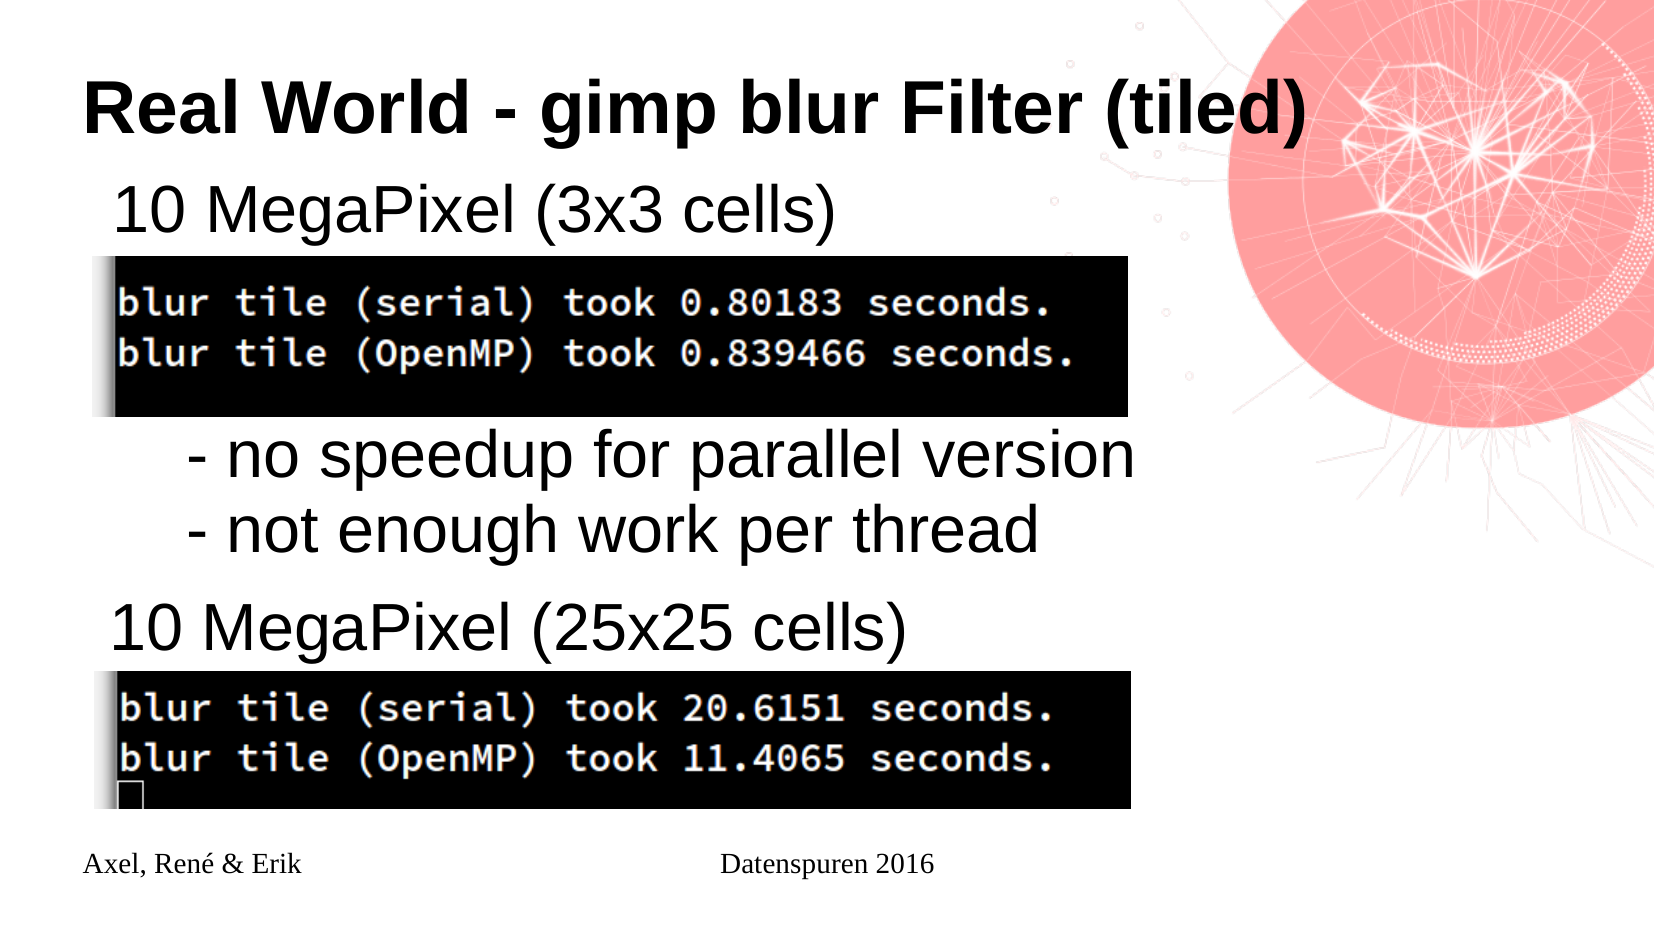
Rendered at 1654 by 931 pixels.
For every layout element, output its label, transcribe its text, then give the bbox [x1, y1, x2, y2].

picture [94, 671, 1131, 810]
text_box 10 MegaPixel (3x3 cells) [97, 164, 1121, 256]
text_box - no speedup for parallel version - not enough work per thread [171, 409, 1157, 575]
picture [92, 256, 1128, 417]
title Real World - gimp blur Filter (tiled) [82, 65, 1571, 150]
text_box 10 MegaPixel (25x25 cells) [94, 582, 927, 671]
